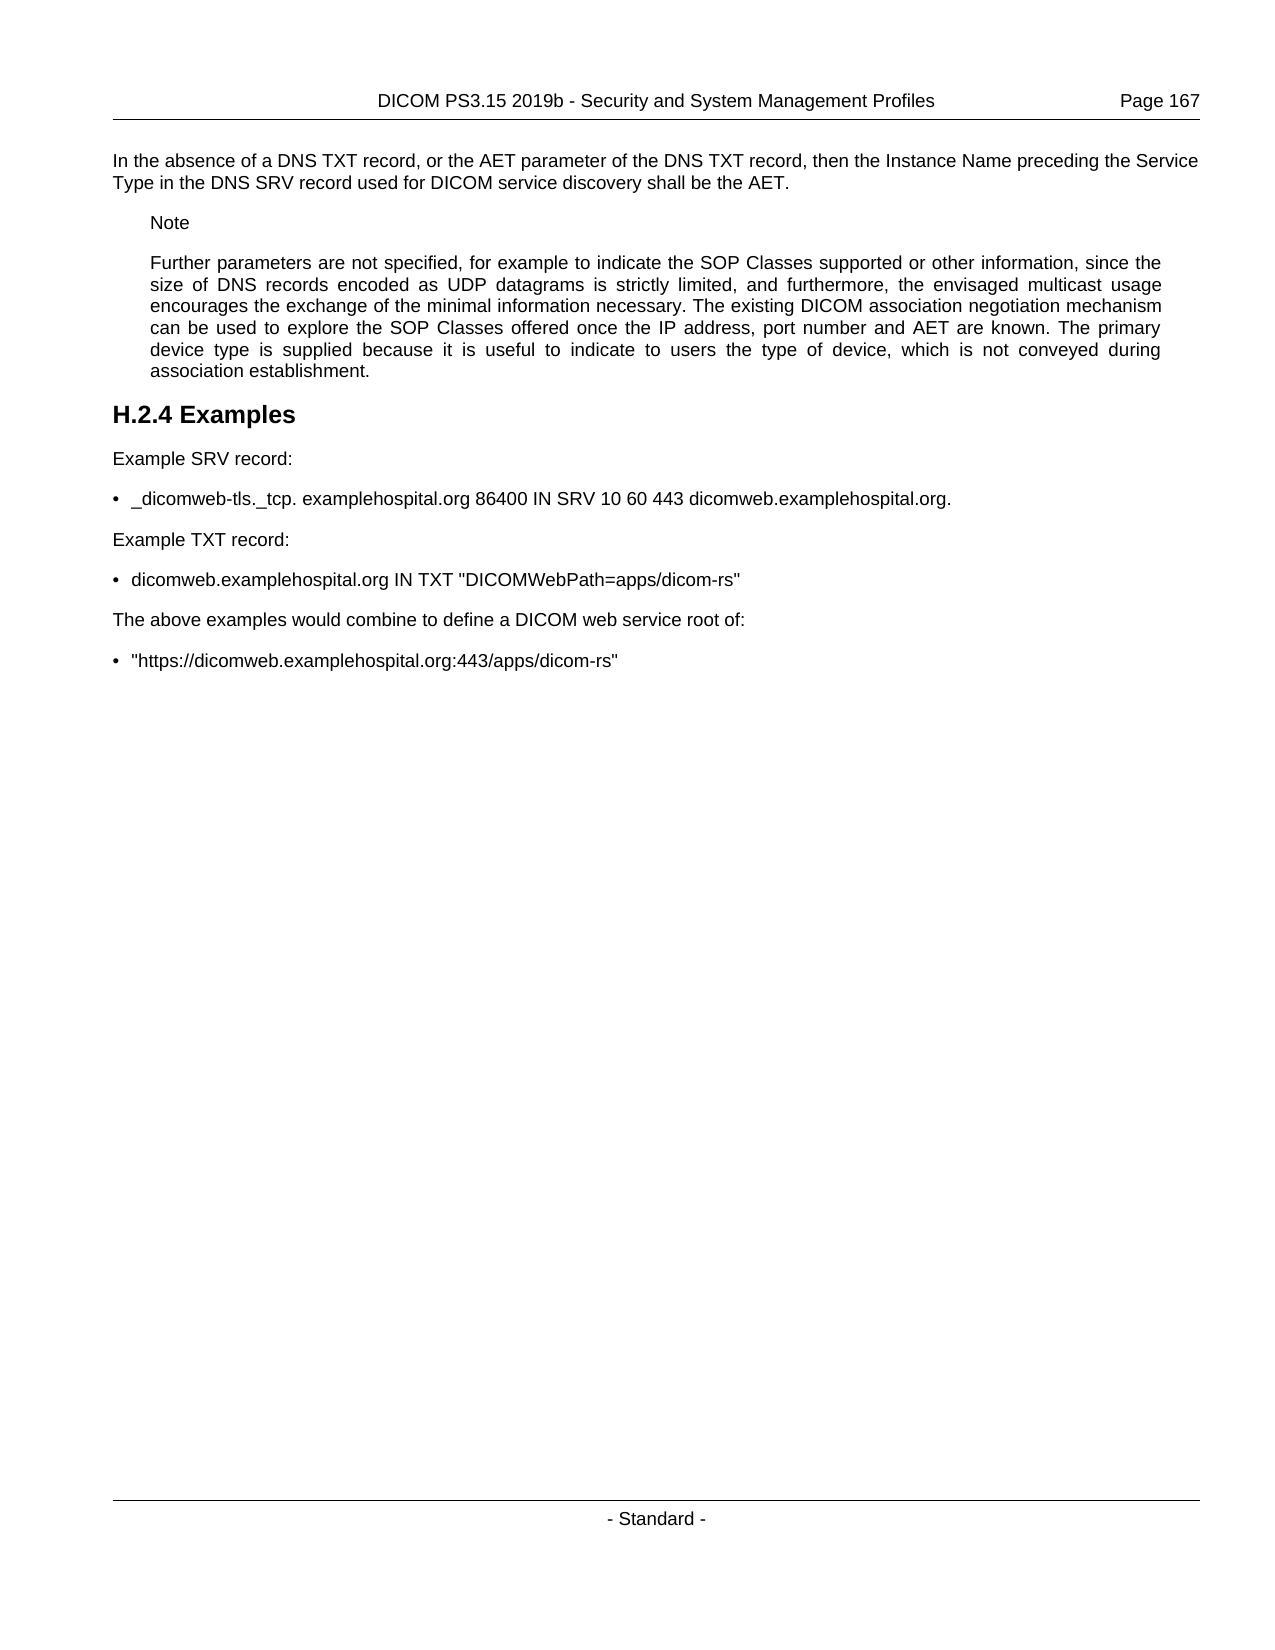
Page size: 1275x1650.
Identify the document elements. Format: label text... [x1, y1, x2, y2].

text Example SRV record: [112, 448, 1200, 469]
text • "https://dicomweb.examplehospital.org:443/apps/dicom-rs" [112, 649, 1200, 671]
text Example TXT record: [112, 528, 1200, 550]
text In the absence of a DNS TXT record, or the AET parameter of the DNS TXT record, then the Instance Name preceding the Service Type in the DNS SRV record used for DICOM service discovery shall be the AET. [112, 150, 1200, 193]
text Further parameters are not specified, for example to indicate the SOP Classes supported or other information, since the size of DNS records encoded as UDP datagrams is strictly limited, and furthermore, the envisaged multicast usage encourages the exchange of the minimal information necessary. The existing DICOM association negotiation mechanism can be used to explore the SOP Classes offered once the IP address, port number and AET are known. The primary device type is supplied because it is useful to indicate to users the type of device, which is not conveyed during association establishment. [150, 252, 1162, 382]
text H.2.4 Examples [112, 400, 1200, 429]
text • dicomweb.examplehospital.org IN TXT "DICOMWebPath=apps/dicom-rs" [112, 569, 1200, 590]
text The above examples would combine to define a DICOM web service root of: [112, 609, 1200, 631]
text Note [150, 212, 1162, 233]
text • _dicomweb-tls._tcp. examplehospital.org 86400 IN SRV 10 60 443 dicomweb.examplehospital.org. [112, 488, 1200, 510]
